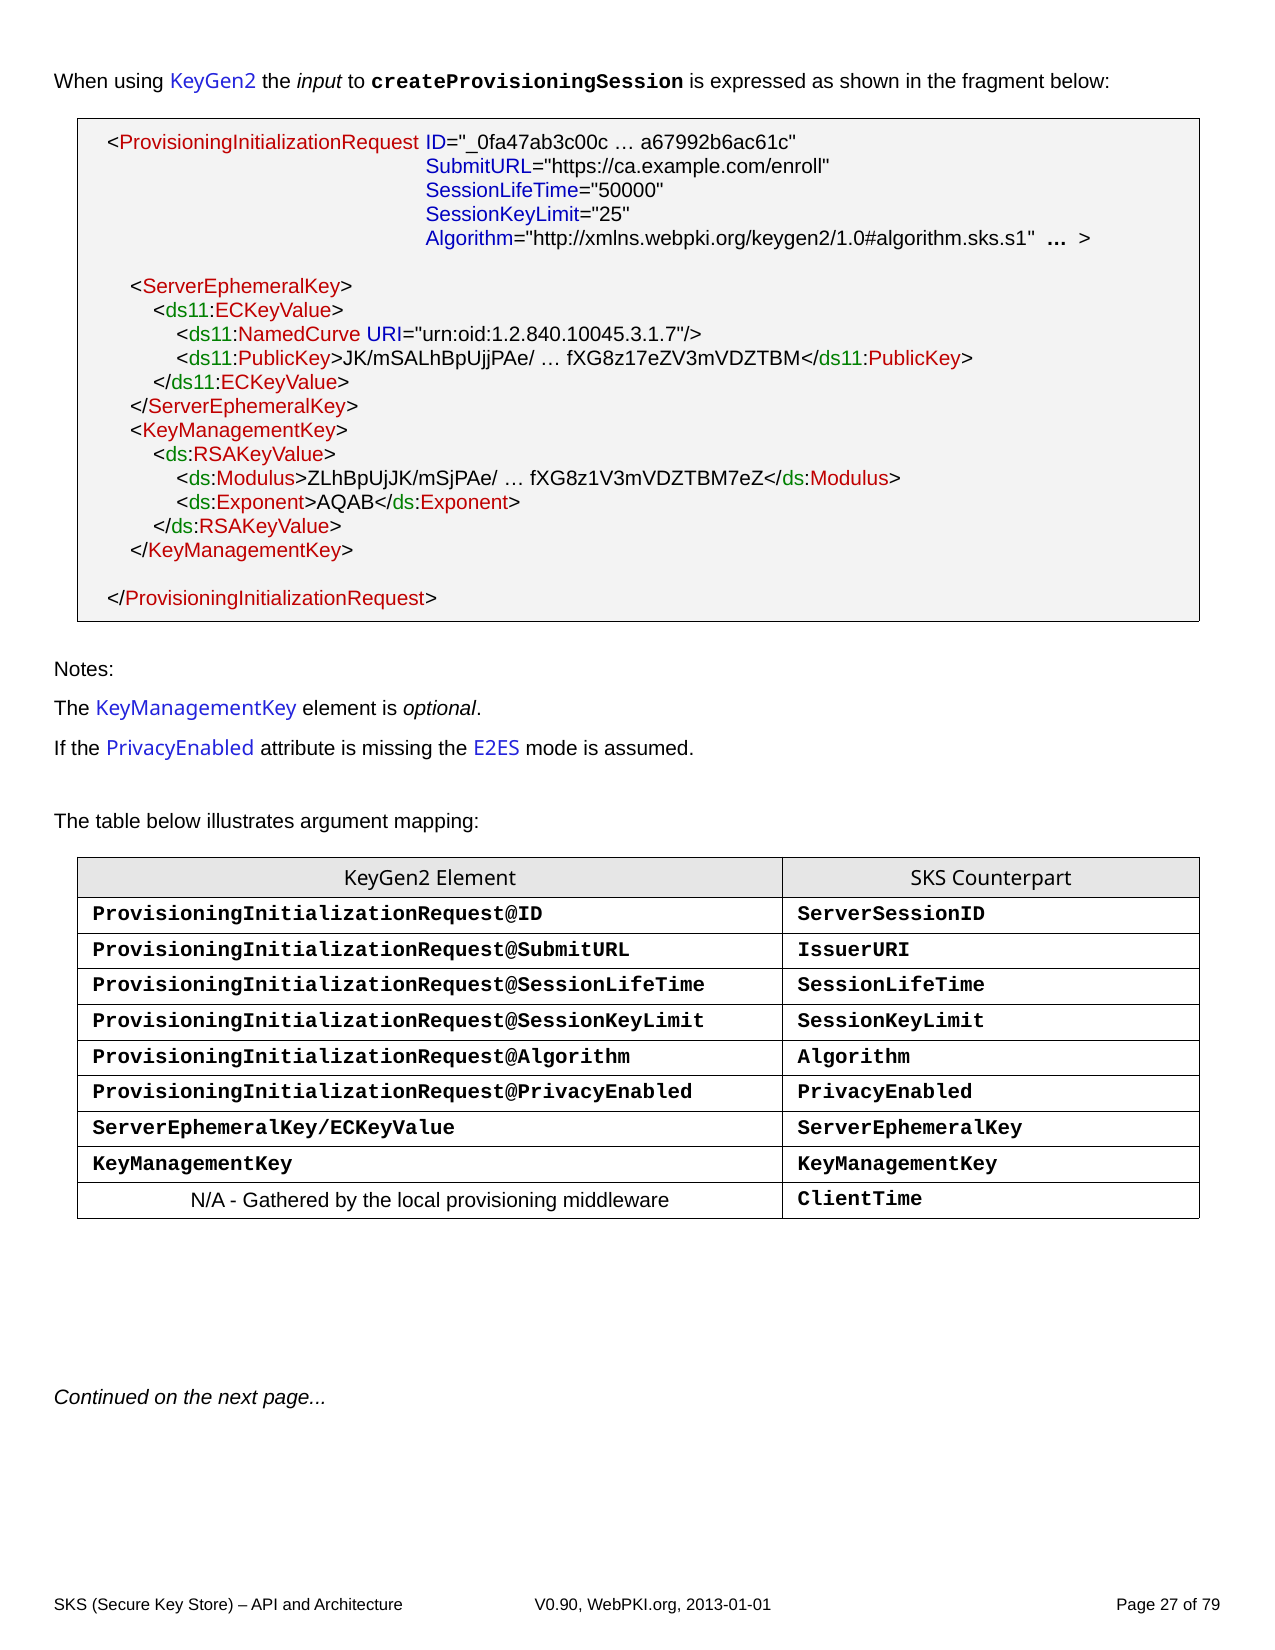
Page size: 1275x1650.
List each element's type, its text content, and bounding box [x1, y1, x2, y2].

table_cell SessionKeyLimit [783, 1005, 1199, 1039]
table_cell Algorithm [783, 1041, 1199, 1075]
text Continued on the next page... [54, 1385, 1221, 1409]
table_cell ProvisioningInitializationRequest@SessionKeyLimit [78, 1005, 782, 1039]
text If the PrivacyEnabled attribute is missing the E2ES mode is assumed. [54, 733, 1221, 761]
text The KeyManagementKey element is optional. [54, 693, 1221, 721]
table_cell ClientTime [783, 1183, 1199, 1218]
table_cell KeyManagementKey [78, 1147, 782, 1182]
text Notes: [54, 657, 1221, 681]
text When using KeyGen2 the input to createProvisioningSession is expressed as shown in the fragment below: [54, 66, 1221, 118]
table_cell ServerEphemeralKey/ECKeyValue [78, 1112, 782, 1146]
table_cell ProvisioningInitializationRequest@PrivacyEnabled [78, 1076, 782, 1111]
table_cell ServerEphemeralKey [783, 1112, 1199, 1146]
table_cell N/A - Gathered by the local provisioning middleware [78, 1183, 782, 1218]
table_cell ProvisioningInitializationRequest@SubmitURL [78, 934, 782, 968]
table_cell ProvisioningInitializationRequest@SessionLifeTime [78, 969, 782, 1004]
table_cell ProvisioningInitializationRequest@ID [78, 898, 782, 933]
table_cell KeyManagementKey [783, 1147, 1199, 1182]
table_cell PrivacyEnabled [783, 1076, 1199, 1111]
text The table below illustrates argument mapping: [54, 809, 1221, 857]
table_cell SessionLifeTime [783, 969, 1199, 1004]
table_header SKS Counterpart [783, 858, 1199, 897]
table_header KeyGen2 Element [78, 858, 782, 897]
table_header <ProvisioningInitializationRequest ID="_0fa47ab3c00c … a67992b6ac61c" SubmitURL="https://ca.example.com/enroll" SessionLifeTime="50000" SessionKeyLimit="25" Algorithm="http://xmlns.webpki.org/keygen2/1.0#algorithm.sks.s1" … > <ServerEphemeralKey> <ds11:ECKeyValue> <ds11:NamedCurve URI="urn:oid:1.2.840.10045.3.1.7"/> <ds11:PublicKey>JK/mSALhBpUjjPAe/ … fXG8z17eZV3mVDZTBM</ds11:PublicKey> </ds11:ECKeyValue> </ServerEphemeralKey> <KeyManagementKey> <ds:RSAKeyValue> <ds:Modulus>ZLhBpUjJK/mSjPAe/ … fXG8z1V3mVDZTBM7eZ</ds:Modulus> <ds:Exponent>AQAB</ds:Exponent> </ds:RSAKeyValue> </KeyManagementKey> </ProvisioningInitializationRequest> [78, 119, 1199, 621]
table_cell ServerSessionID [783, 898, 1199, 933]
table_cell ProvisioningInitializationRequest@Algorithm [78, 1041, 782, 1075]
table_cell IssuerURI [783, 934, 1199, 968]
